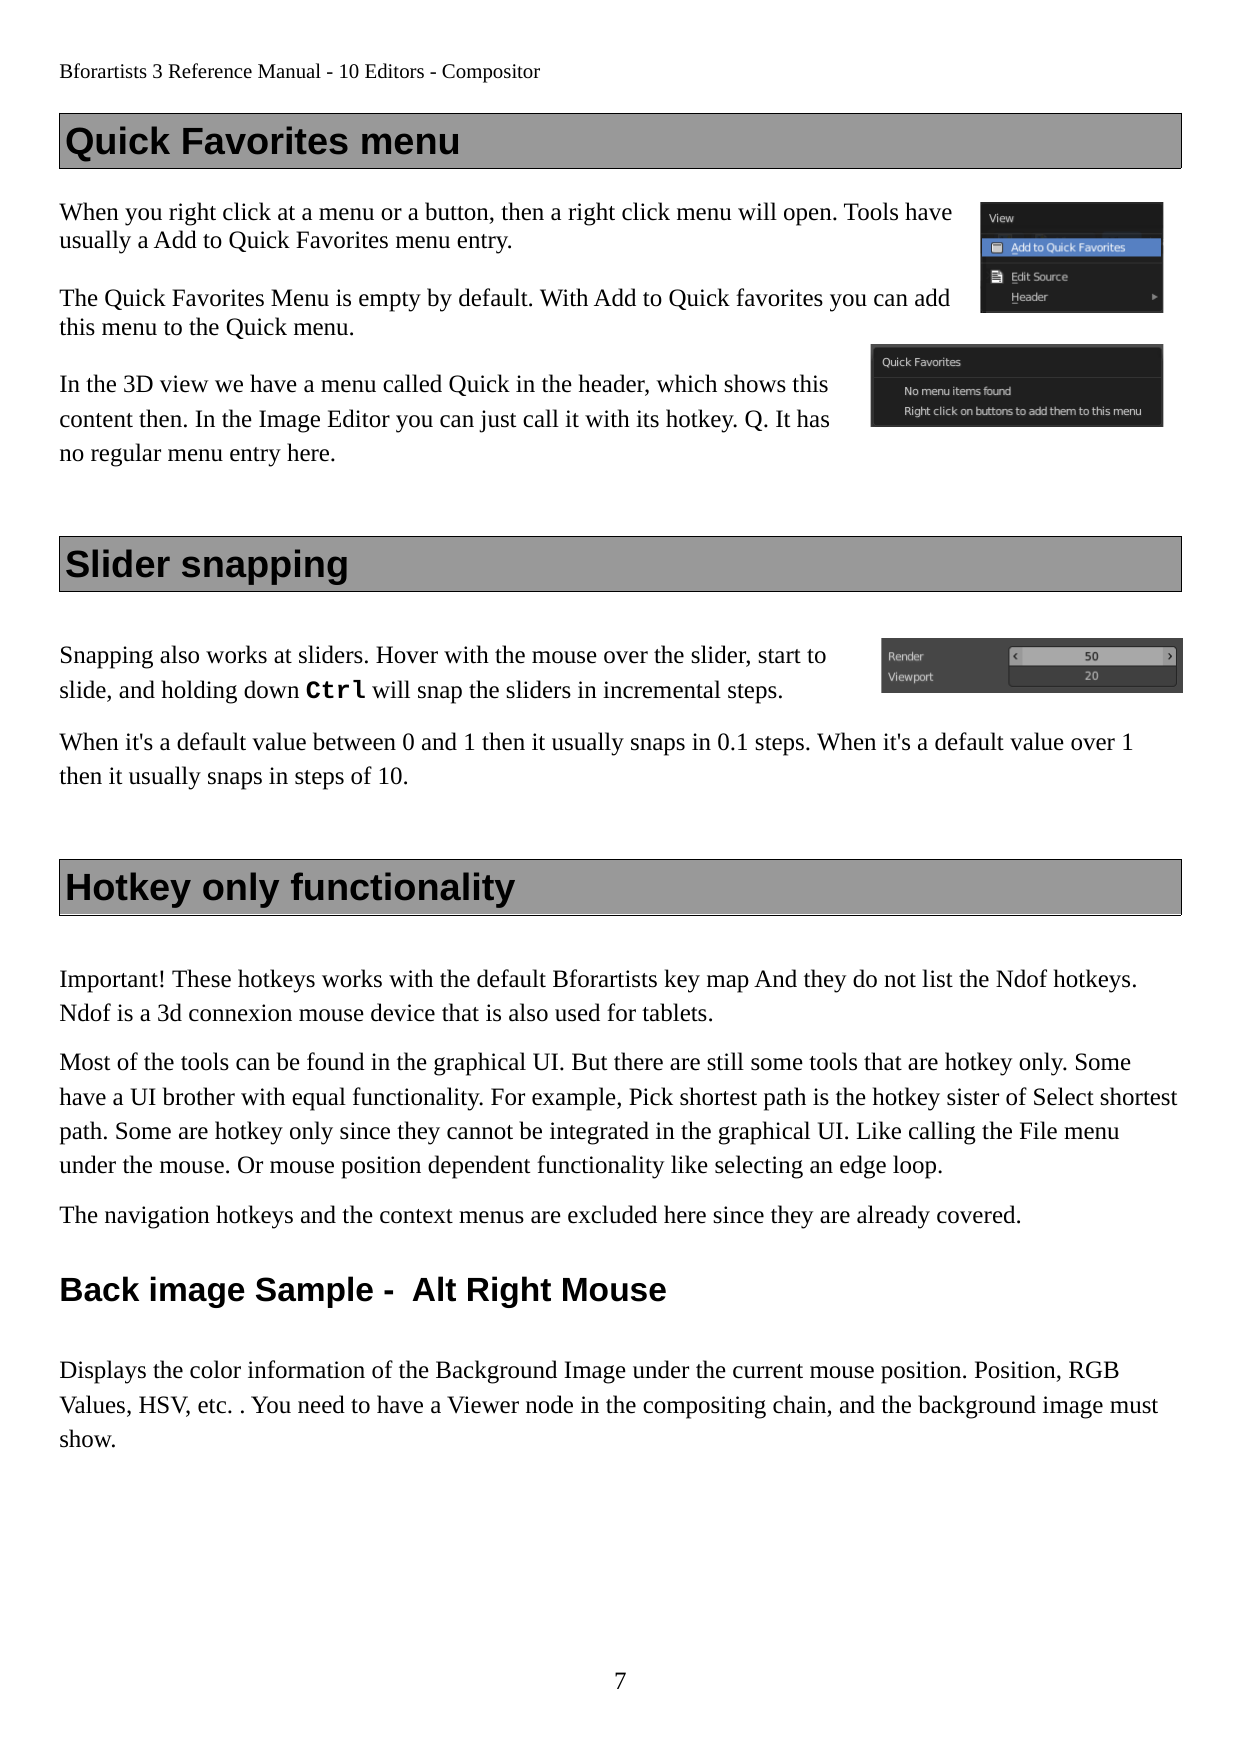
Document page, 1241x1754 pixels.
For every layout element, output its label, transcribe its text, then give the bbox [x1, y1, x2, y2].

text Most of the tools can be found in the graphical UI. But there are still some tools that are hotkey only. Some have a UI brother with equal functionality. For example, Pick shortest path is the hotkey sister of Select shortest path. Some are hotkey only since they cannot be integrated in the graphical UI. Like calling the File menu under the mouse. Or mouse position dependent functionality like selecting an edge loop. [59, 1047, 1181, 1179]
table_header Quick Favorites menu [60, 114, 1181, 168]
text The navigation hotkeys and the context menus are excluded here since they are already covered. [59, 1200, 1181, 1228]
text The Quick Favorites Menu is empty by default. With Add to Quick favorites you can add this menu to the Quick menu. [59, 283, 1181, 340]
text In the 3D view we have a menu called Quick in the header, which shows this content then. In the Image Editor you can just call it with its hotkey. Q. It has no regular menu entry here. [59, 369, 1181, 467]
text When it's a default value between 0 and 1 then it usually snaps in 0.1 steps. When it's a default value over 1 then it usually snaps in steps of 10. [59, 727, 1181, 790]
table_header Slider snapping [60, 537, 1181, 591]
subtitle Back image Sample - Alt Right Mouse [59, 1269, 1181, 1308]
table_header Hotkey only functionality [60, 860, 1181, 914]
text When you right click at a menu or a button, then a right click menu will open. Tools have usually a Add to Quick Favorites menu entry. [59, 197, 1181, 254]
text Displays the color information of the Background Image under the current mouse position. Position, RGB Values, HSV, etc. . You need to have a Viewer node in the compositing chain, and the background image must show. [59, 1321, 1181, 1522]
picture [881, 638, 1183, 693]
picture [870, 344, 1164, 427]
text Snapping also works at sliders. Hover with the mouse over the slider, start to slide, and holding down Ctrl will snap the sliders in incremental steps. [59, 641, 1181, 706]
picture [980, 202, 1164, 313]
text Important! These hotkeys works with the default Bforartists key map And they do not list the Ndof hotkeys. Ndof is a 3d connexion mouse device that is also used for tablets. [59, 964, 1181, 1027]
